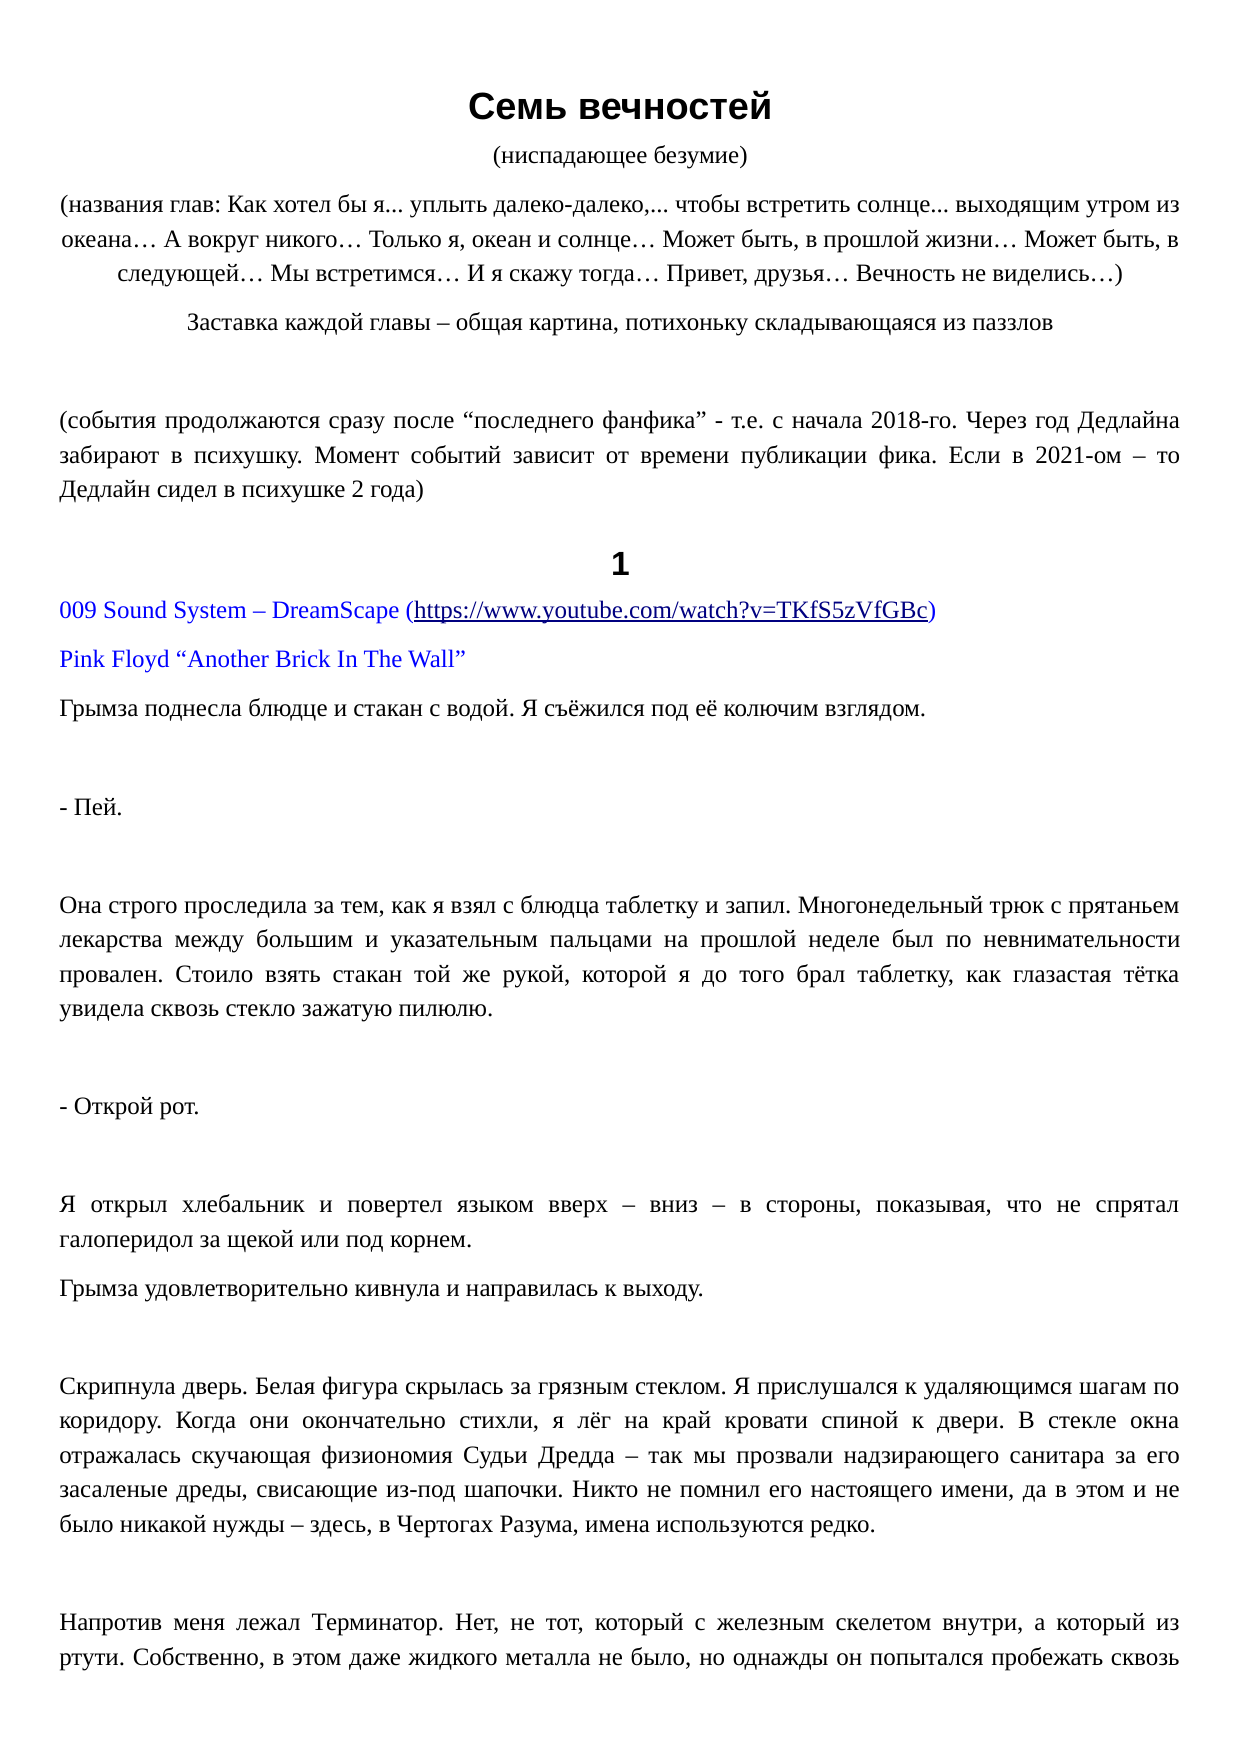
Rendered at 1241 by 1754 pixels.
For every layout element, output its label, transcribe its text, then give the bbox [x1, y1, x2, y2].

text Она строго проследила за тем, как я взял с блюдца таблетку и запил. Многонедельный трюк с прятаньем лекарства между большим и указательным пальцами на прошлой неделе был по невнимательности провален. Стоило взять стакан той же рукой, которой я до того брал таблетку, как глазастая тётка увидела сквозь стекло зажатую пилюлю. [59, 890, 1181, 1022]
text - Открой рот. [59, 1091, 1181, 1120]
text (ниспадающее безумие) [59, 140, 1181, 169]
text Я открыл хлебальник и повертел языком вверх – вниз – в стороны, показывая, что не спрятал галоперидол за щекой или под корнем. [59, 1189, 1181, 1253]
text Напротив меня лежал Терминатор. Нет, не тот, который с железным скелетом внутри, а который из ртути. Собственно, в этом даже жидкого металла не было, но однажды он попытался пробежать сквозь [59, 1607, 1181, 1670]
subtitle Семь вечностей [59, 84, 1181, 128]
text Скрипнула дверь. Белая фигура скрылась за грязным стеклом. Я прислушался к удаляющимся шагам по коридору. Когда они окончательно стихли, я лёг на край кровати спиной к двери. В стекле окна отражалась скучающая физиономия Судьи Дредда – так мы прозвали надзирающего санитара за его засаленые дреды, свисающие из-под шапочки. Никто не помнил его настоящего имени, да в этом и не было никакой нужды – здесь, в Чертогах Разума, имена используются редко. [59, 1371, 1181, 1538]
text 009 Sound System – DreamScape (https://www.youtube.com/watch?v=TKfS5zVfGBc) [59, 595, 1181, 624]
text Грымза поднесла блюдце и стакан с водой. Я съёжился под её колючим взглядом. [59, 693, 1181, 722]
text - Пей. [59, 792, 1181, 820]
subtitle 1 [59, 544, 1181, 583]
text Грымза удовлетворительно кивнула и направилась к выходу. [59, 1273, 1181, 1302]
text Pink Floyd “Another Brick In The Wall” [59, 644, 1181, 673]
text Заставка каждой главы – общая картина, потихоньку складывающаяся из паззлов [59, 307, 1181, 336]
text (названия глав: Как хотел бы я... уплыть далеко-далеко,... чтобы встретить солнце... выходящим утром из океана… А вокруг никого… Только я, океан и солнце… Может быть, в прошлой жизни… Может быть, в следующей… Мы встретимся… И я скажу тогда… Привет, друзья… Вечность не виделись…) [59, 189, 1181, 287]
text (события продолжаются сразу после “последнего фанфика” - т.е. с начала 2018-го. Через год Дедлайна забирают в психушку. Момент событий зависит от времени публикации фика. Если в 2021-ом – то Дедлайн сидел в психушке 2 года) [59, 405, 1181, 503]
